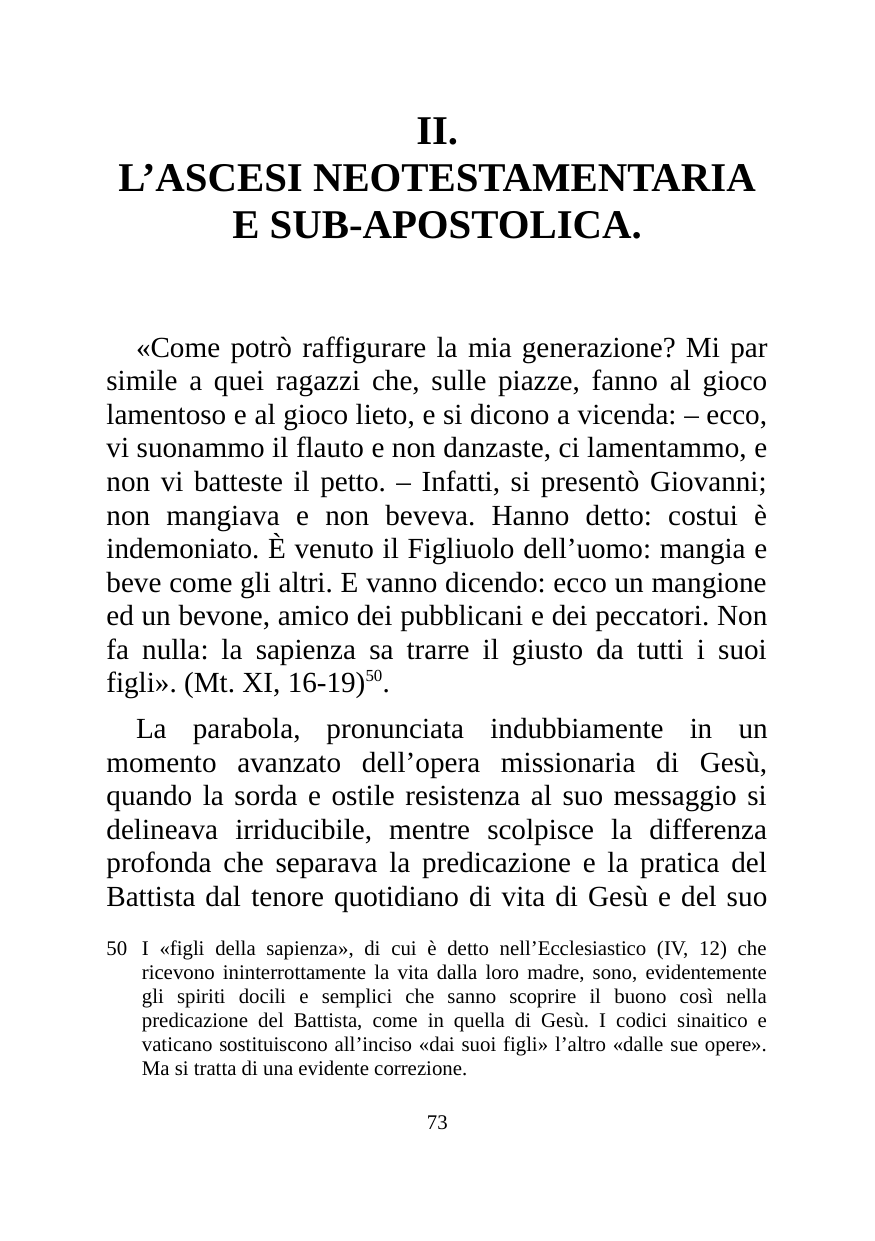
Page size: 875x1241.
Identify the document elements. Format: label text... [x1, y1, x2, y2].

text La parabola, pronunciata indubbiamente in un momento avanzato dell’opera missionaria di Gesù, quando la sorda e ostile resistenza al suo messaggio si delineava irriducibile, mentre scolpisce la differenza profonda che separava la predicazione e la pratica del Battista dal tenore quotidiano di vita di Gesù e del suo [106, 711, 768, 913]
text I «figli della sapienza», di cui è detto nell’Ecclesiastico (IV, 12) che ricevono ininterrottamente la vita dalla loro madre, sono, evidentemente gli spiriti docili e semplici che sanno scoprire il buono così nella predicazione del Battista, come in quella di Gesù. I codici sinaitico e vaticano sostituiscono all’inciso «dai suoi figli» l’altro «dalle sue opere». Ma si tratta di una evidente correzione. [106, 936, 768, 1080]
subtitle II. L’ASCESI NEOTESTAMENTARIA E SUB-APOSTOLICA. [106, 106, 768, 247]
text «Come potrò raffigurare la mia generazione? Mi par simile a quei ragazzi che, sulle piazze, fanno al gioco lamentoso e al gioco lieto, e si dicono a vicenda: – ecco, vi suonammo il flauto e non danzaste, ci lamentammo, e non vi batteste il petto. – Infatti, si presentò Giovanni; non mangiava e non beveva. Hanno detto: costui è indemoniato. È venuto il Figliuolo dell’uomo: mangia e beve come gli altri. E vanno dicendo: ecco un mangione ed un bevone, amico dei pubblicani e dei peccatori. Non fa nulla: la sapienza sa trarre il giusto da tutti i suoi figli». (Mt. XI, 16-19). [106, 330, 768, 699]
